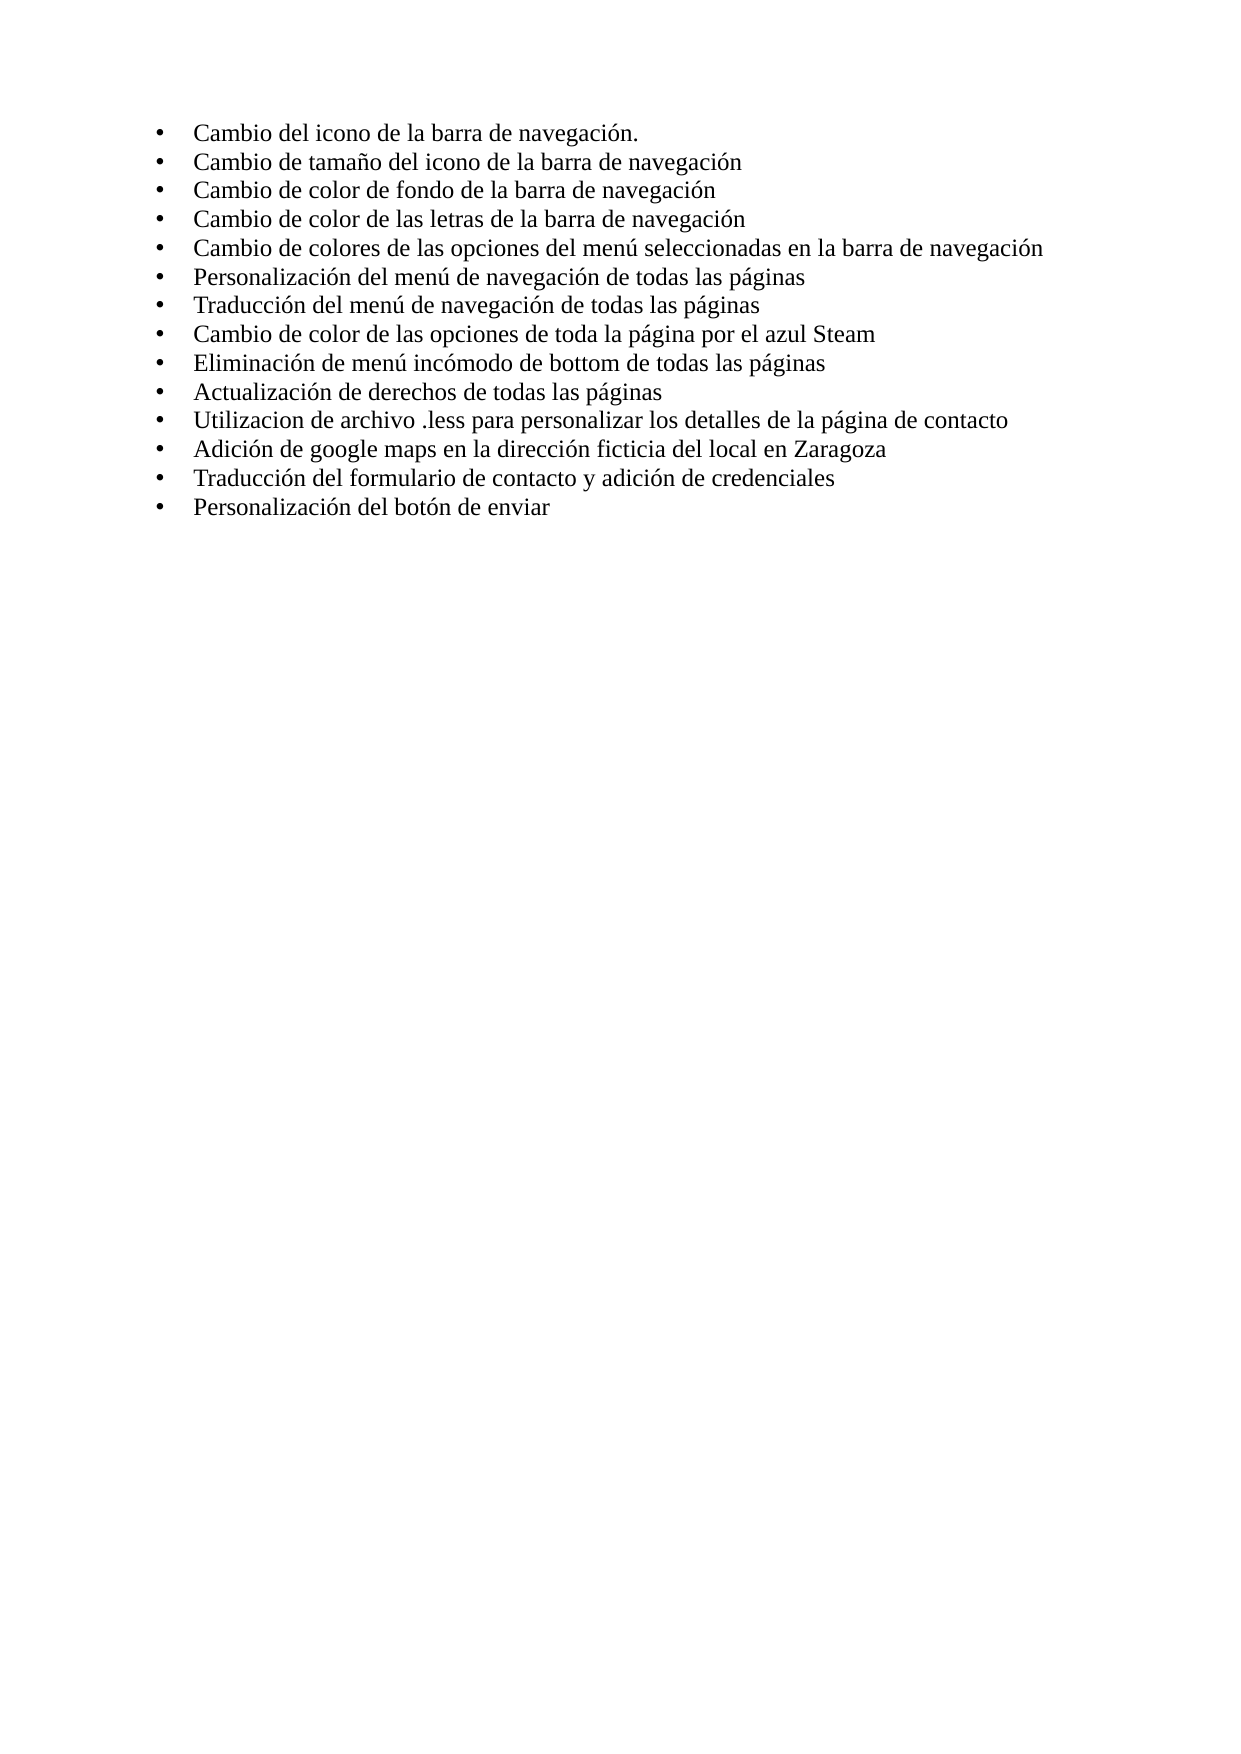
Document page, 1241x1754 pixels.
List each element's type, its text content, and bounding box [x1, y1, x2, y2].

list Cambio del icono de la barra de navegación. [156, 118, 1122, 147]
list Utilizacion de archivo .less para personalizar los detalles de la página de contacto [156, 406, 1122, 434]
list Adición de google maps en la dirección ficticia del local en Zaragoza [156, 434, 1122, 463]
list Cambio de color de las opciones de toda la página por el azul Steam [156, 319, 1122, 348]
list Cambio de tamaño del icono de la barra de navegación [156, 147, 1122, 176]
list Eliminación de menú incómodo de bottom de todas las páginas [156, 348, 1122, 377]
list Cambio de color de las letras de la barra de navegación [156, 204, 1122, 233]
list Cambio de colores de las opciones del menú seleccionadas en la barra de navegación [156, 233, 1122, 262]
list Traducción del formulario de contacto y adición de credenciales [156, 463, 1122, 492]
list Cambio de color de fondo de la barra de navegación [156, 176, 1122, 204]
list Personalización del botón de enviar [156, 492, 1122, 521]
list Traducción del menú de navegación de todas las páginas [156, 291, 1122, 319]
list Personalización del menú de navegación de todas las páginas [156, 262, 1122, 291]
list Actualización de derechos de todas las páginas [156, 377, 1122, 406]
